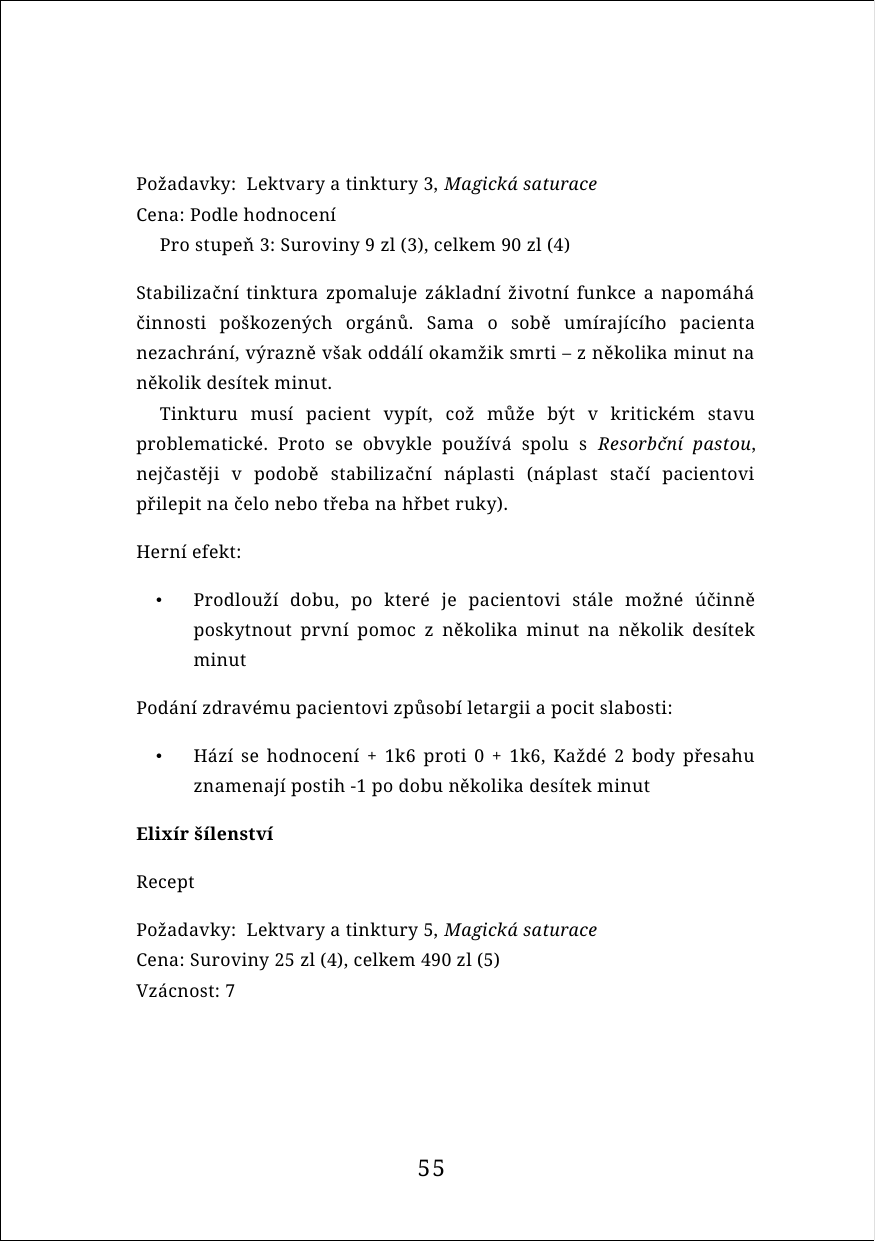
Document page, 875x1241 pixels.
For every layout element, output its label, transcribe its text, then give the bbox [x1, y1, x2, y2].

text Požadavky: Lektvary a tinktury 3, Magická saturace Cena: Podle hodnocení Pro stupeň 3: Suroviny 9 zl (3), celkem 90 zl (4) [136, 172, 756, 256]
text Elixír šílenství [136, 822, 756, 846]
text Stabilizační tinktura zpomaluje základní životní funkce a napomáhá činnosti poškozených orgánů. Sama o sobě umírajícího pacienta nezachrání, výrazně však oddálí okamžik smrti – z několika minut na několik desítek minut. Tinkturu musí pacient vypít, což může být v kritickém stavu problematické. Proto se obvykle používá spolu s Resorbční pastou, nejčastěji v podobě stabilizační náplasti (náplast stačí pacientovi přilepit na čelo nebo třeba na hřbet ruky). [136, 280, 756, 516]
text Recept [136, 870, 756, 894]
text Podání zdravému pacientovi způsobí letargii a pocit slabosti: [136, 696, 756, 720]
text Požadavky: Lektvary a tinktury 5, Magická saturace Cena: Suroviny 25 zl (4), celkem 490 zl (5) Vzácnost: 7 [136, 918, 756, 1002]
list Hází se hodnocení + 1k6 proti 0 + 1k6, Každé 2 body přesahu znamenají postih -1 po dobu několika desítek minut [156, 744, 756, 798]
text Herní efekt: [136, 539, 756, 564]
list Prodlouží dobu, po které je pacientovi stále možné účinně poskytnout první pomoc z několika minut na několik desítek minut [156, 587, 756, 672]
